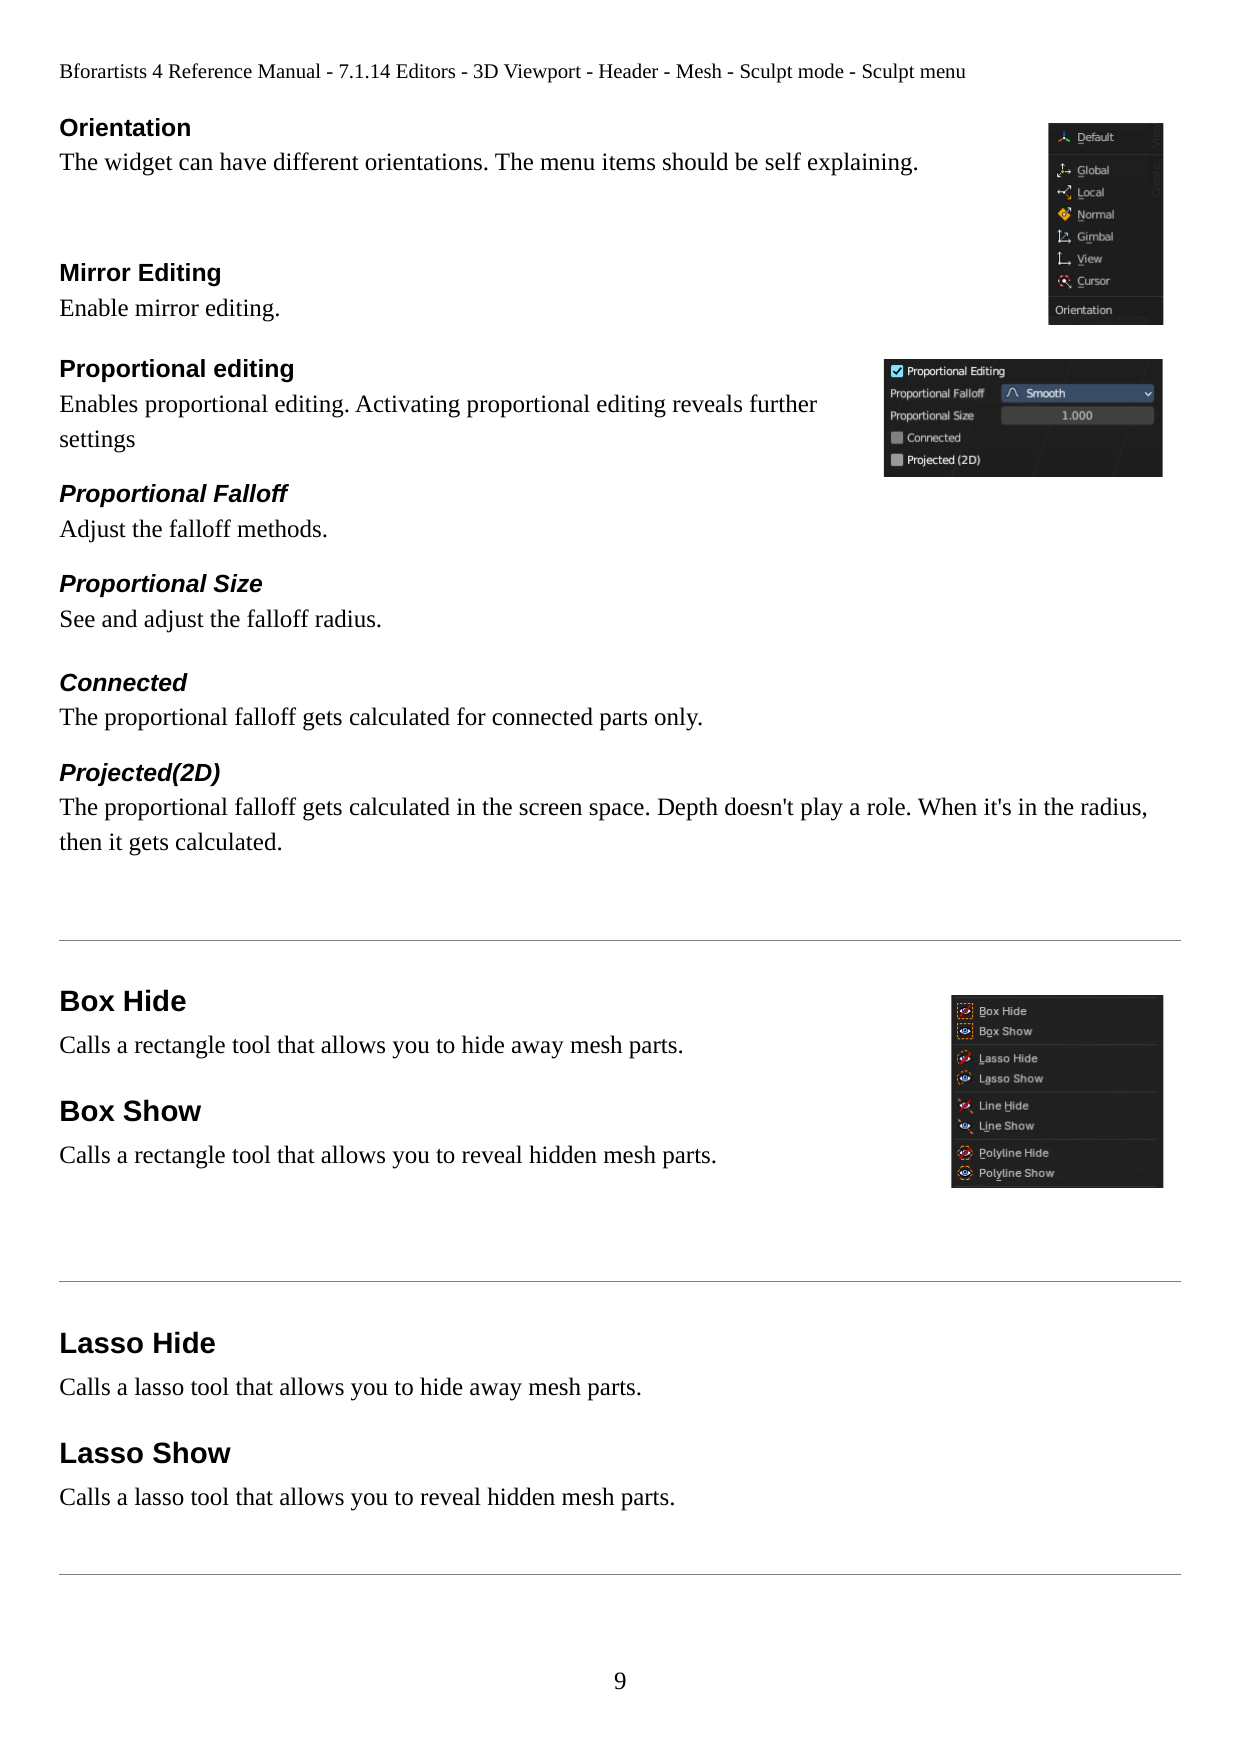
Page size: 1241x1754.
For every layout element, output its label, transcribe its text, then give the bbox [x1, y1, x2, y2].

subtitle Proportional Falloff [59, 479, 1181, 507]
subtitle Mirror Editing [59, 258, 1048, 287]
picture [951, 995, 1164, 1188]
subtitle Lasso Hide [59, 1326, 1181, 1359]
subtitle Connected [59, 668, 1181, 696]
text See and adjust the falloff radius. [59, 604, 1181, 633]
text Enable mirror editing. [59, 293, 1048, 322]
subtitle Lasso Show [59, 1436, 1181, 1469]
text The proportional falloff gets calculated for connected parts only. [59, 702, 1181, 731]
text Calls a rectangle tool that allows you to hide away mesh parts. [59, 1030, 951, 1059]
subtitle Projected(2D) [59, 758, 1181, 786]
text Adjust the falloff methods. [59, 514, 1181, 542]
text [1164, 293, 1181, 322]
text The widget can have different orientations. The menu items should be self explaining. [59, 147, 1048, 176]
subtitle [1164, 258, 1181, 287]
subtitle [1164, 1094, 1181, 1127]
picture [1048, 123, 1164, 325]
picture [883, 359, 1163, 477]
text Enables proportional editing. Activating proportional editing reveals further settings [59, 389, 883, 452]
text Calls a rectangle tool that allows you to reveal hidden mesh parts. [59, 1140, 951, 1169]
subtitle Box Hide [59, 984, 1181, 1018]
text Calls a lasso tool that allows you to hide away mesh parts. [59, 1372, 1181, 1401]
subtitle Proportional editing [59, 354, 1181, 383]
subtitle Orientation [59, 113, 1181, 141]
subtitle Box Show [59, 1094, 951, 1127]
text Calls a lasso tool that allows you to reveal hidden mesh parts. [59, 1482, 1181, 1511]
text The proportional falloff gets calculated in the screen space. Depth doesn't play a role. When it's in the radius, then it gets calculated. [59, 792, 1181, 856]
subtitle Proportional Size [59, 569, 1181, 598]
